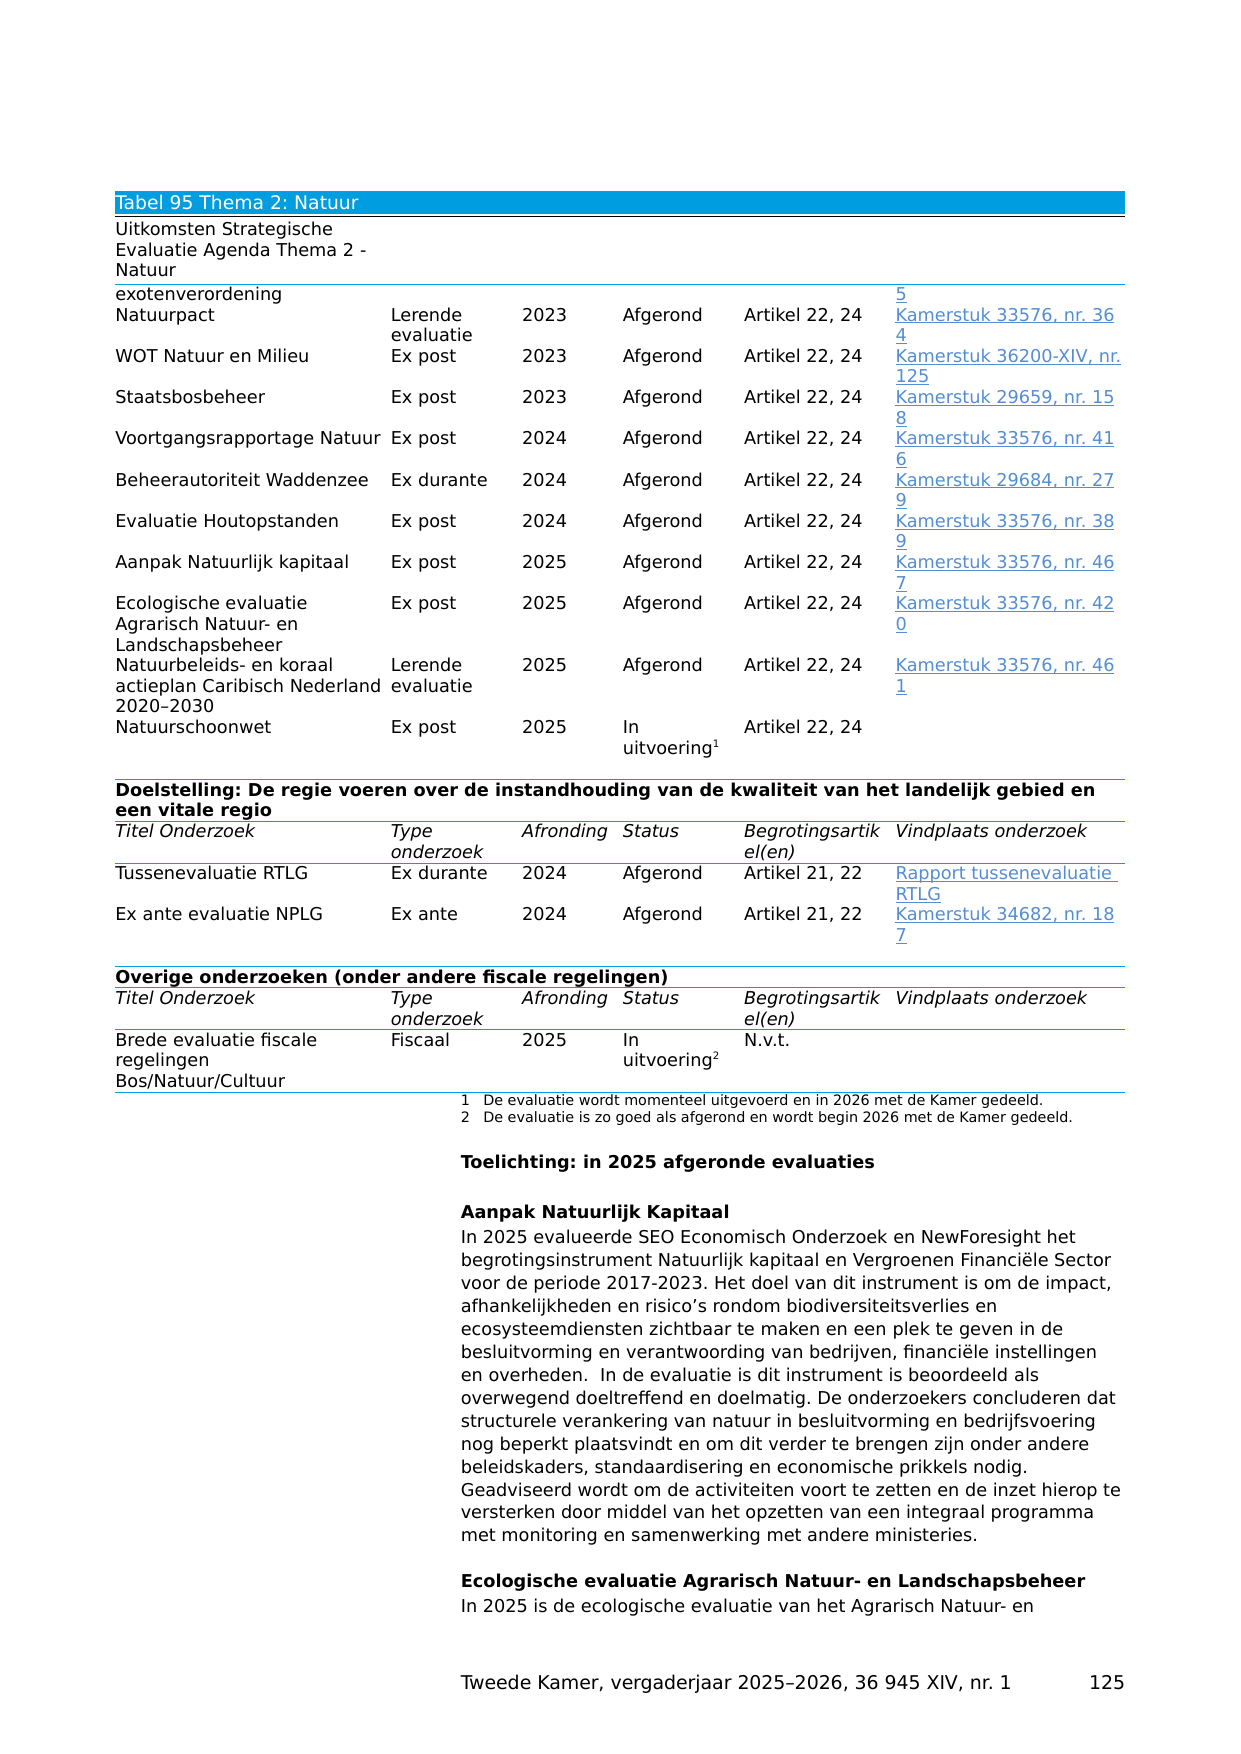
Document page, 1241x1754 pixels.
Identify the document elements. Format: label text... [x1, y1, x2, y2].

table_cell Afronding [519, 822, 620, 862]
table_cell N.v.t. [741, 1030, 892, 1091]
table_cell Ex post [388, 346, 519, 387]
table_cell Artikel 21, 22 [741, 864, 892, 904]
table_cell Vindplaats onderzoek [893, 822, 1125, 862]
table_cell Brede evaluatie fiscale regelingen Bos/Natuur/Cultuur [115, 1030, 388, 1091]
table_cell 2025 [519, 717, 620, 758]
table_cell Uitkomsten Strategische Evaluatie Agenda Thema 2 - Natuur [115, 217, 388, 284]
table_cell [620, 758, 741, 779]
table_cell Fiscaal [388, 1030, 519, 1091]
table_cell 2024 [519, 428, 620, 469]
table_cell 2025 [519, 1030, 620, 1091]
table_cell Ex post [388, 511, 519, 552]
table_cell [388, 758, 519, 779]
table_cell [893, 717, 1125, 758]
table_cell Overige onderzoeken (onder andere fiscale regelingen) [115, 967, 1125, 987]
table_cell Type onderzoek [388, 988, 519, 1029]
table_cell In uitvoering2 [620, 1030, 741, 1091]
table_cell Natuurpact [115, 305, 388, 346]
table_cell exotenverordening [115, 285, 388, 304]
table_cell Artikel 22, 24 [741, 346, 892, 387]
table_cell [893, 217, 1125, 284]
table_cell Artikel 22, 24 [741, 387, 892, 428]
table_cell Afgerond [620, 305, 741, 346]
table_cell Begrotingsartikel(en) [741, 988, 892, 1029]
table_cell Afgerond [620, 904, 741, 946]
table_cell Ex durante [388, 864, 519, 904]
table_cell Ex post [388, 552, 519, 593]
text Ecologische evaluatie Agrarisch Natuur- en Landschapsbeheer [461, 1569, 1125, 1592]
table_cell Artikel 22, 24 [741, 593, 892, 655]
table_cell Artikel 22, 24 [741, 717, 892, 758]
table_cell Afgerond [620, 428, 741, 469]
table_cell [115, 946, 388, 966]
table_cell Tussenevaluatie RTLG [115, 864, 388, 904]
table_cell Afgerond [620, 511, 741, 552]
table_cell Kamerstuk 29659, nr. 158 [893, 387, 1125, 428]
table_cell Titel Onderzoek [115, 988, 388, 1029]
table_cell Kamerstuk 29684, nr. 279 [893, 470, 1125, 511]
table_cell [893, 758, 1125, 779]
table_cell Artikel 22, 24 [741, 305, 892, 346]
table_cell 2025 [519, 552, 620, 593]
table_cell 2023 [519, 387, 620, 428]
table_cell Afgerond [620, 346, 741, 387]
table_cell [388, 285, 519, 304]
table_cell Kamerstuk 33576, nr. 461 [893, 655, 1125, 717]
table_cell Afgerond [620, 864, 741, 904]
table_cell Kamerstuk 33576, nr. 364 [893, 305, 1125, 346]
table_cell [519, 758, 620, 779]
table_cell Beheerautoriteit Waddenzee [115, 470, 388, 511]
table_cell [519, 217, 620, 284]
table_cell Status [620, 988, 741, 1029]
table_cell Artikel 22, 24 [741, 552, 892, 593]
table_cell Type onderzoek [388, 822, 519, 862]
table_cell [620, 946, 741, 966]
table_cell Artikel 22, 24 [741, 511, 892, 552]
table_cell Artikel 22, 24 [741, 470, 892, 511]
table_cell Evaluatie Houtopstanden [115, 511, 388, 552]
text In 2025 is de ecologische evaluatie van het Agrarisch Natuur- en [461, 1594, 1125, 1617]
table_cell Artikel 21, 22 [741, 904, 892, 946]
table_cell Natuurschoonwet [115, 717, 388, 758]
table_cell Ex post [388, 428, 519, 469]
table_cell [519, 946, 620, 966]
table_cell [519, 285, 620, 304]
table_cell [741, 758, 892, 779]
table_cell 2024 [519, 864, 620, 904]
table_cell Ecologische evaluatie Agrarisch Natuur- en Landschapsbeheer [115, 593, 388, 655]
table_cell Kamerstuk 34682, nr. 187 [893, 904, 1125, 946]
table_cell Kamerstuk 33576, nr. 416 [893, 428, 1125, 469]
table_cell Kamerstuk 33576, nr. 467 [893, 552, 1125, 593]
text Toelichting: in 2025 afgeronde evaluaties [461, 1151, 1125, 1173]
table_cell Vindplaats onderzoek [893, 988, 1125, 1029]
table_cell 2024 [519, 470, 620, 511]
table_cell Kamerstuk 33576, nr. 420 [893, 593, 1125, 655]
list De evaluatie is zo goed als afgerond en wordt begin 2026 met de Kamer gedeeld. [461, 1109, 1125, 1126]
table_cell Begrotingsartikel(en) [741, 822, 892, 862]
table_cell Afgerond [620, 552, 741, 593]
table_cell Staatsbosbeheer [115, 387, 388, 428]
table_cell 5 [893, 285, 1125, 304]
table_cell Lerende evaluatie [388, 305, 519, 346]
table_cell [741, 946, 892, 966]
table_cell Artikel 22, 24 [741, 655, 892, 717]
table_cell WOT Natuur en Milieu [115, 346, 388, 387]
table_cell Ex post [388, 593, 519, 655]
table_cell 2023 [519, 305, 620, 346]
table_cell Rapport tussenevaluatie RTLG [893, 864, 1125, 904]
table_cell Ex durante [388, 470, 519, 511]
table_cell Aanpak Natuurlijk kapitaal [115, 552, 388, 593]
table_cell Artikel 22, 24 [741, 428, 892, 469]
table_cell [620, 217, 741, 284]
table_cell Kamerstuk 36200-XIV, nr. 125 [893, 346, 1125, 387]
table_cell Status [620, 822, 741, 862]
table_cell [388, 946, 519, 966]
table_cell Ex ante evaluatie NPLG [115, 904, 388, 946]
table_cell [741, 217, 892, 284]
table_cell [893, 946, 1125, 966]
table_cell Ex post [388, 387, 519, 428]
table_cell Afgerond [620, 593, 741, 655]
table_cell [741, 285, 892, 304]
table_cell 2025 [519, 655, 620, 717]
table_cell [388, 217, 519, 284]
table_cell Afronding [519, 988, 620, 1029]
table_cell Ex post [388, 717, 519, 758]
table_cell Afgerond [620, 387, 741, 428]
table_cell Titel Onderzoek [115, 822, 388, 862]
table_cell Voortgangsrapportage Natuur [115, 428, 388, 469]
table_cell [893, 1030, 1125, 1091]
table_cell In uitvoering1 [620, 717, 741, 758]
table_cell Afgerond [620, 470, 741, 511]
list De evaluatie wordt momenteel uitgevoerd en in 2026 met de Kamer gedeeld. [461, 1093, 1125, 1109]
table_cell 2025 [519, 593, 620, 655]
table_cell Lerende evaluatie [388, 655, 519, 717]
table_cell 2024 [519, 511, 620, 552]
table_cell Doelstelling: De regie voeren over de instandhouding van de kwaliteit van het landelijk gebied en een vitale regio [115, 780, 1125, 821]
table_cell Kamerstuk 33576, nr. 389 [893, 511, 1125, 552]
text In 2025 evalueerde SEO Economisch Onderzoek en NewForesight het begrotingsinstrument Natuurlijk kapitaal en Vergroenen Financiële Sector voor de periode 2017-2023. Het doel van dit instrument is om de impact, afhankelijkheden en risico’s rondom biodiversiteitsverlies en ecosysteemdiensten zichtbaar te maken en een plek te geven in de besluitvorming en verantwoording van bedrijven, financiële instellingen en overheden. In de evaluatie is dit instrument is beoordeeld als overwegend doeltreffend en doelmatig. De onderzoekers concluderen dat structurele verankering van natuur in besluitvorming en bedrijfsvoering nog beperkt plaatsvindt en om dit verder te brengen zijn onder andere beleidskaders, standaardisering en economische prikkels nodig. Geadviseerd wordt om de activiteiten voort te zetten en de inzet hierop te versterken door middel van het opzetten van een integraal programma met monitoring en samenwerking met andere ministeries. [461, 1226, 1125, 1546]
table_cell Afgerond [620, 655, 741, 717]
table_cell [620, 285, 741, 304]
table_cell [115, 758, 388, 779]
table_cell Ex ante [388, 904, 519, 946]
text Aanpak Natuurlijk Kapitaal [461, 1201, 1125, 1223]
table_cell Natuurbeleids- en koraal actieplan Caribisch Nederland 2020–2030 [115, 655, 388, 717]
table_cell 2023 [519, 346, 620, 387]
table_cell 2024 [519, 904, 620, 946]
